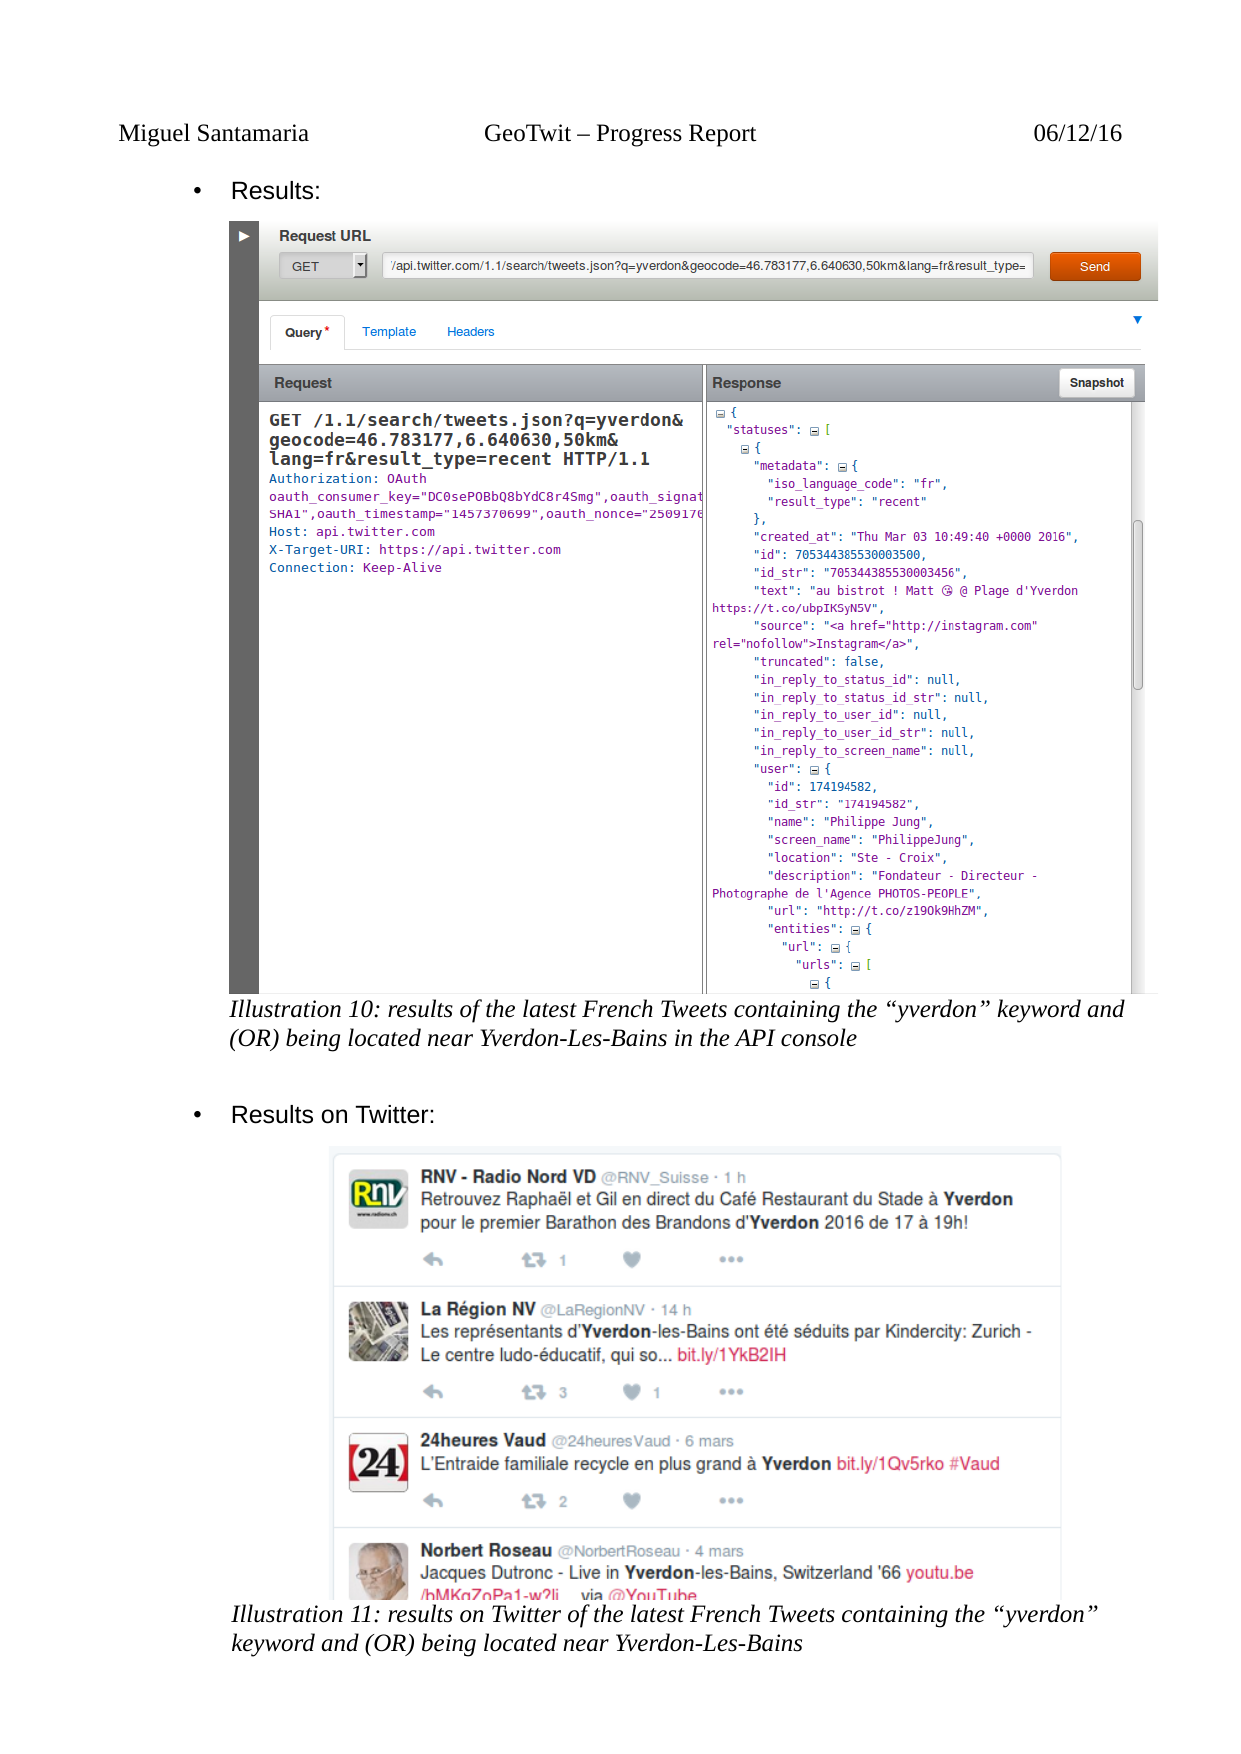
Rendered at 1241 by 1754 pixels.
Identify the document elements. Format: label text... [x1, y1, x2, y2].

list Illustration 11: results on Twitter of the latest French Tweets containing the “yverdon” keyword and (OR) being located near Yverdon-Les-Bains [231, 1600, 1159, 1657]
list Results: [193, 176, 1158, 1080]
picture [229, 221, 1159, 994]
picture [328, 1146, 1062, 1600]
list [231, 1134, 1159, 1147]
list Illustration 10: results of the latest French Tweets containing the “yverdon” keyword and (OR) being located near Yverdon-Les-Bains in the API console [229, 994, 1158, 1051]
list Results on Twitter: [193, 1101, 1122, 1129]
